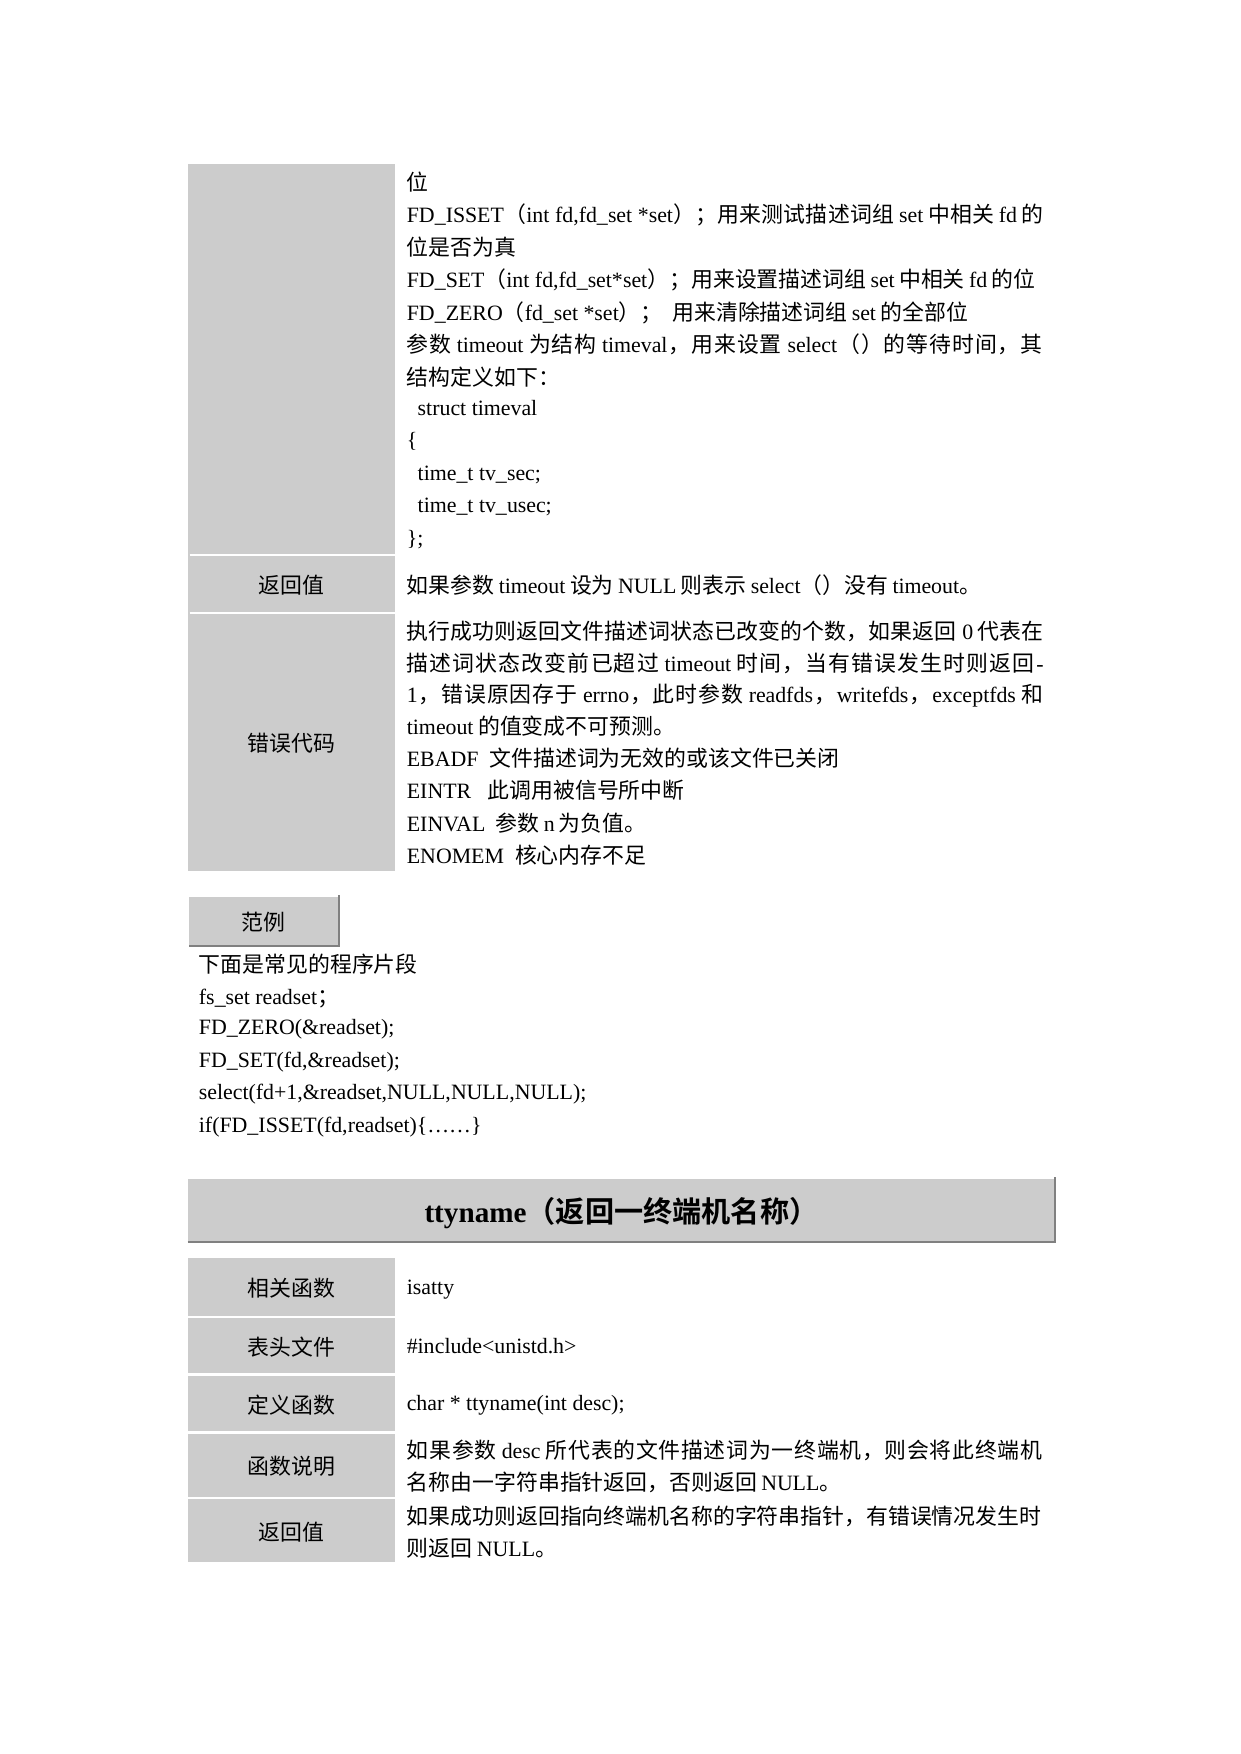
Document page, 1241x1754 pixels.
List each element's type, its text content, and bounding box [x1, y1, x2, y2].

table_cell 下面是常见的程序片段 fs_set readset； FD_ZERO(&readset); FD_SET(fd,&readset); select(fd+1,&readset,NULL,NULL,NULL); if(FD_ISSET(fd,readset){……} [188, 945, 1055, 1144]
table_cell 如果参数desc所代表的文件描述词为一终端机，则会将此终端机名称由一字符串指针返回，否则返回NULL。 [395, 1431, 1055, 1497]
table_cell 位 FD_ISSET（int fd,fd_set *set）；用来测试描述词组set中相关fd的位是否为真 FD_SET（int fd,fd_set*set）；用来设置描述词组set中相关fd的位 FD_ZERO（fd_set *set）； 用来清除描述词组set的全部位 参数timeout为结构timeval，用来设置select（）的等待时间，其结构定义如下： struct timeval { time_t tv_sec; time_t tv_usec; }; [395, 162, 1055, 554]
table_cell [188, 1243, 1055, 1258]
table_cell [188, 871, 1055, 895]
table_cell [188, 164, 395, 554]
table_cell 定义函数 [188, 1376, 395, 1431]
table_cell 返回值 [188, 1499, 395, 1562]
table_header ttyname（返回一终端机名称） [188, 1179, 1054, 1241]
table_cell 范例 [189, 897, 338, 945]
table_cell 如果成功则返回指向终端机名称的字符串指针，有错误情况发生时则返回NULL。 [395, 1497, 1055, 1562]
table_cell isatty [395, 1258, 1055, 1316]
table_cell [340, 895, 1055, 945]
table_cell char * ttyname(int desc); [395, 1374, 1055, 1431]
table_cell #include<unistd.h> [395, 1316, 1055, 1373]
table_cell 错误代码 [188, 612, 395, 871]
table_cell 相关函数 [188, 1258, 395, 1316]
table_cell 执行成功则返回文件描述词状态已改变的个数，如果返回0代表在描述词状态改变前已超过timeout时间，当有错误发生时则返回-1，错误原因存于errno，此时参数readfds，writefds，exceptfds和timeout的值变成不可预测。 EBADF 文件描述词为无效的或该文件已关闭 EINTR 此调用被信号所中断 EINVAL 参数n为负值。 ENOMEM 核心内存不足 [395, 612, 1055, 871]
table_cell 如果参数timeout设为NULL则表示select（）没有timeout。 [395, 554, 1055, 612]
table_cell 返回值 [188, 554, 395, 612]
table_cell [188, 1562, 1055, 1588]
table_cell 函数说明 [188, 1434, 395, 1497]
table_cell 表头文件 [188, 1318, 395, 1373]
